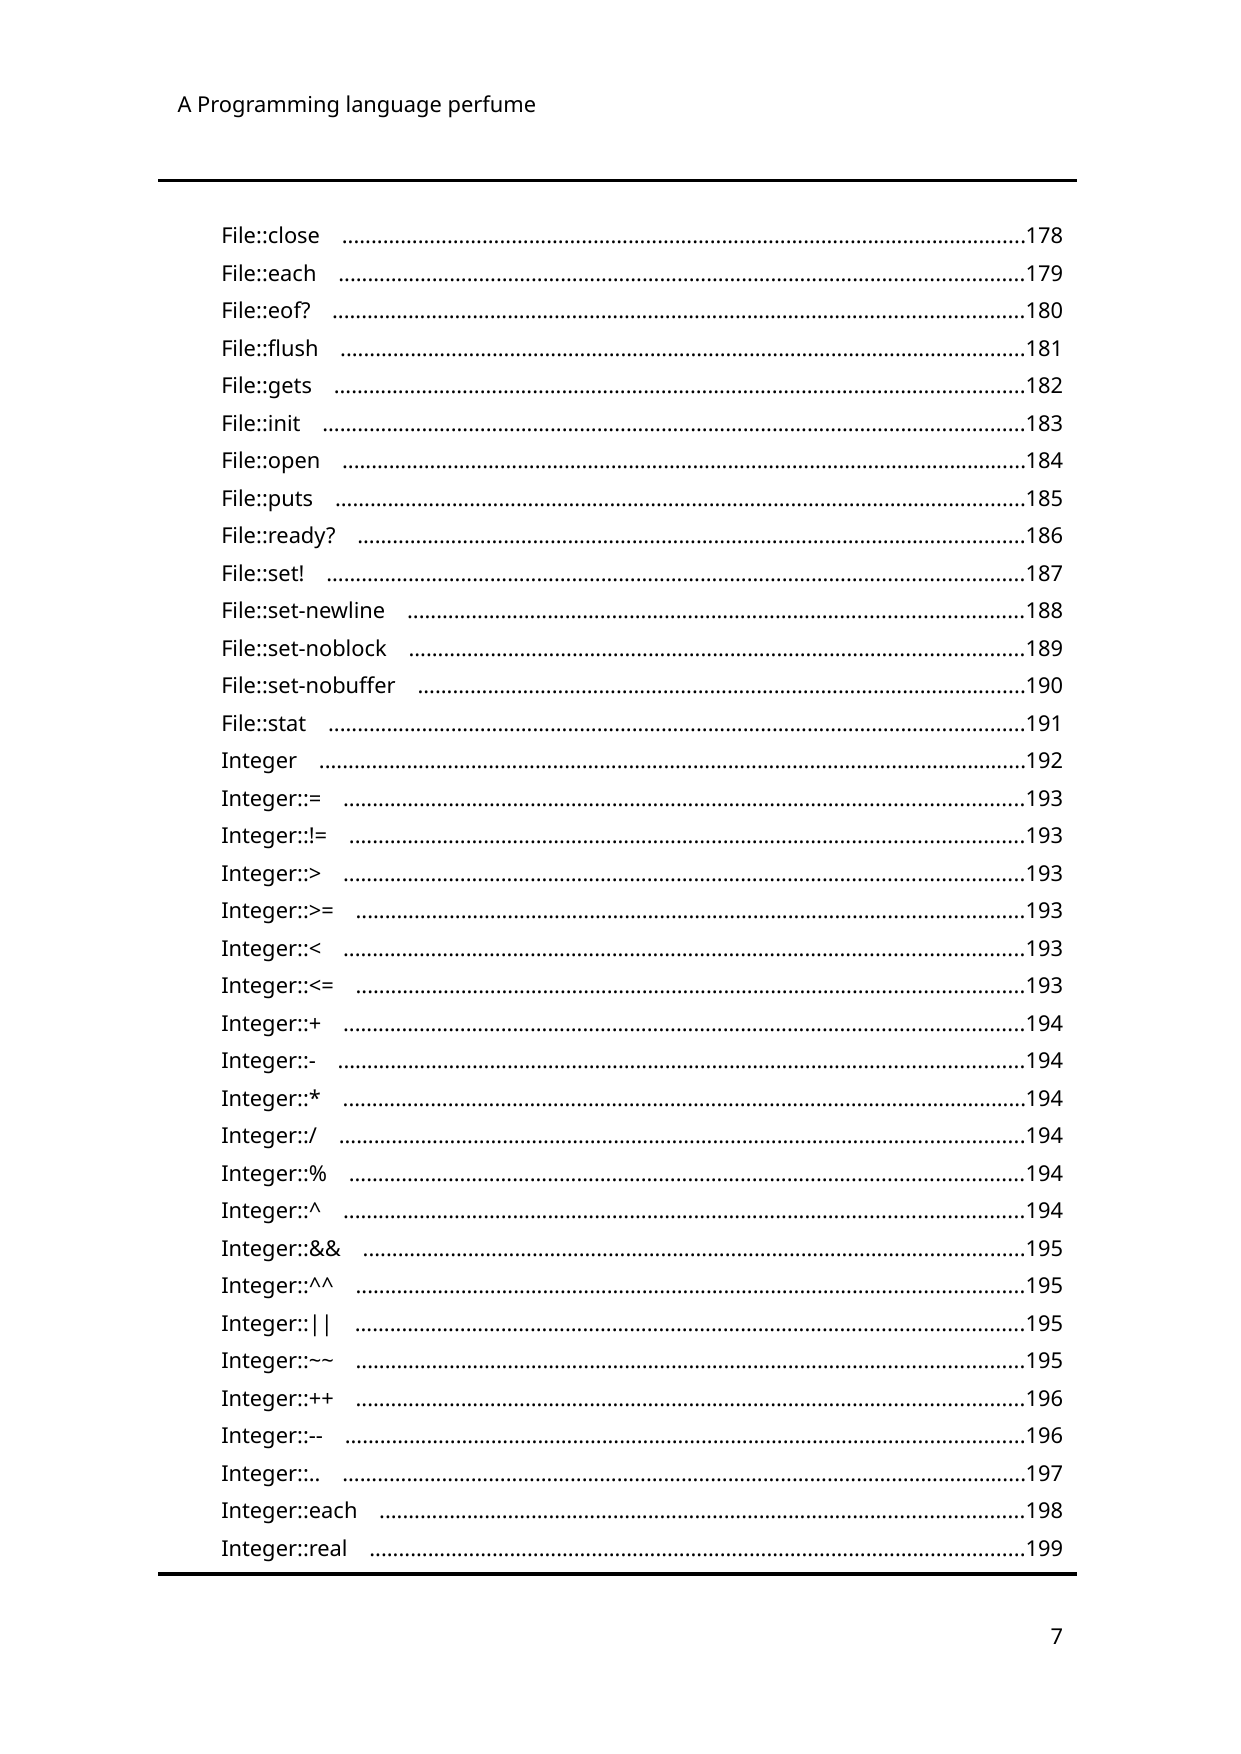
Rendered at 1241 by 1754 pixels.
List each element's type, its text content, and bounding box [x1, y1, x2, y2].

text Integer::% 194 [221, 1154, 1063, 1192]
text Integer::++ 196 [221, 1379, 1063, 1417]
text Integer::+ 194 [221, 1004, 1063, 1042]
text Integer::.. 197 [221, 1454, 1063, 1492]
text File::eof? 180 [221, 292, 1063, 329]
text File::ready? 186 [221, 517, 1063, 554]
text Integer::/ 194 [221, 1117, 1063, 1154]
text Integer::< 193 [221, 929, 1063, 967]
text Integer::each 198 [221, 1492, 1063, 1529]
text File::set-newline 188 [221, 592, 1063, 629]
text Integer::&& 195 [221, 1229, 1063, 1267]
text Integer::|| 195 [221, 1304, 1063, 1342]
text Integer::* 194 [221, 1079, 1063, 1117]
text File::open 184 [221, 442, 1063, 479]
text File::set-noblock 189 [221, 629, 1063, 667]
text Integer::real 199 [221, 1529, 1063, 1567]
text File::stat 191 [221, 704, 1063, 742]
text File::set! 187 [221, 554, 1063, 592]
text File::gets 182 [221, 367, 1063, 404]
text Integer::^^ 195 [221, 1267, 1063, 1304]
text Integer::= 193 [221, 779, 1063, 817]
text File::close 178 [221, 217, 1063, 254]
text Integer::<= 193 [221, 967, 1063, 1004]
text Integer::~~ 195 [221, 1342, 1063, 1379]
text File::set-nobuffer 190 [221, 667, 1063, 704]
text Integer::!= 193 [221, 817, 1063, 854]
text Integer::> 193 [221, 854, 1063, 892]
text File::each 179 [221, 254, 1063, 292]
text Integer 192 [221, 742, 1063, 779]
text File::init 183 [221, 404, 1063, 442]
text Integer::- 194 [221, 1042, 1063, 1079]
text File::flush 181 [221, 329, 1063, 367]
text Integer::>= 193 [221, 892, 1063, 929]
text File::puts 185 [221, 479, 1063, 517]
text Integer::^ 194 [221, 1192, 1063, 1229]
text Integer::-- 196 [221, 1417, 1063, 1454]
